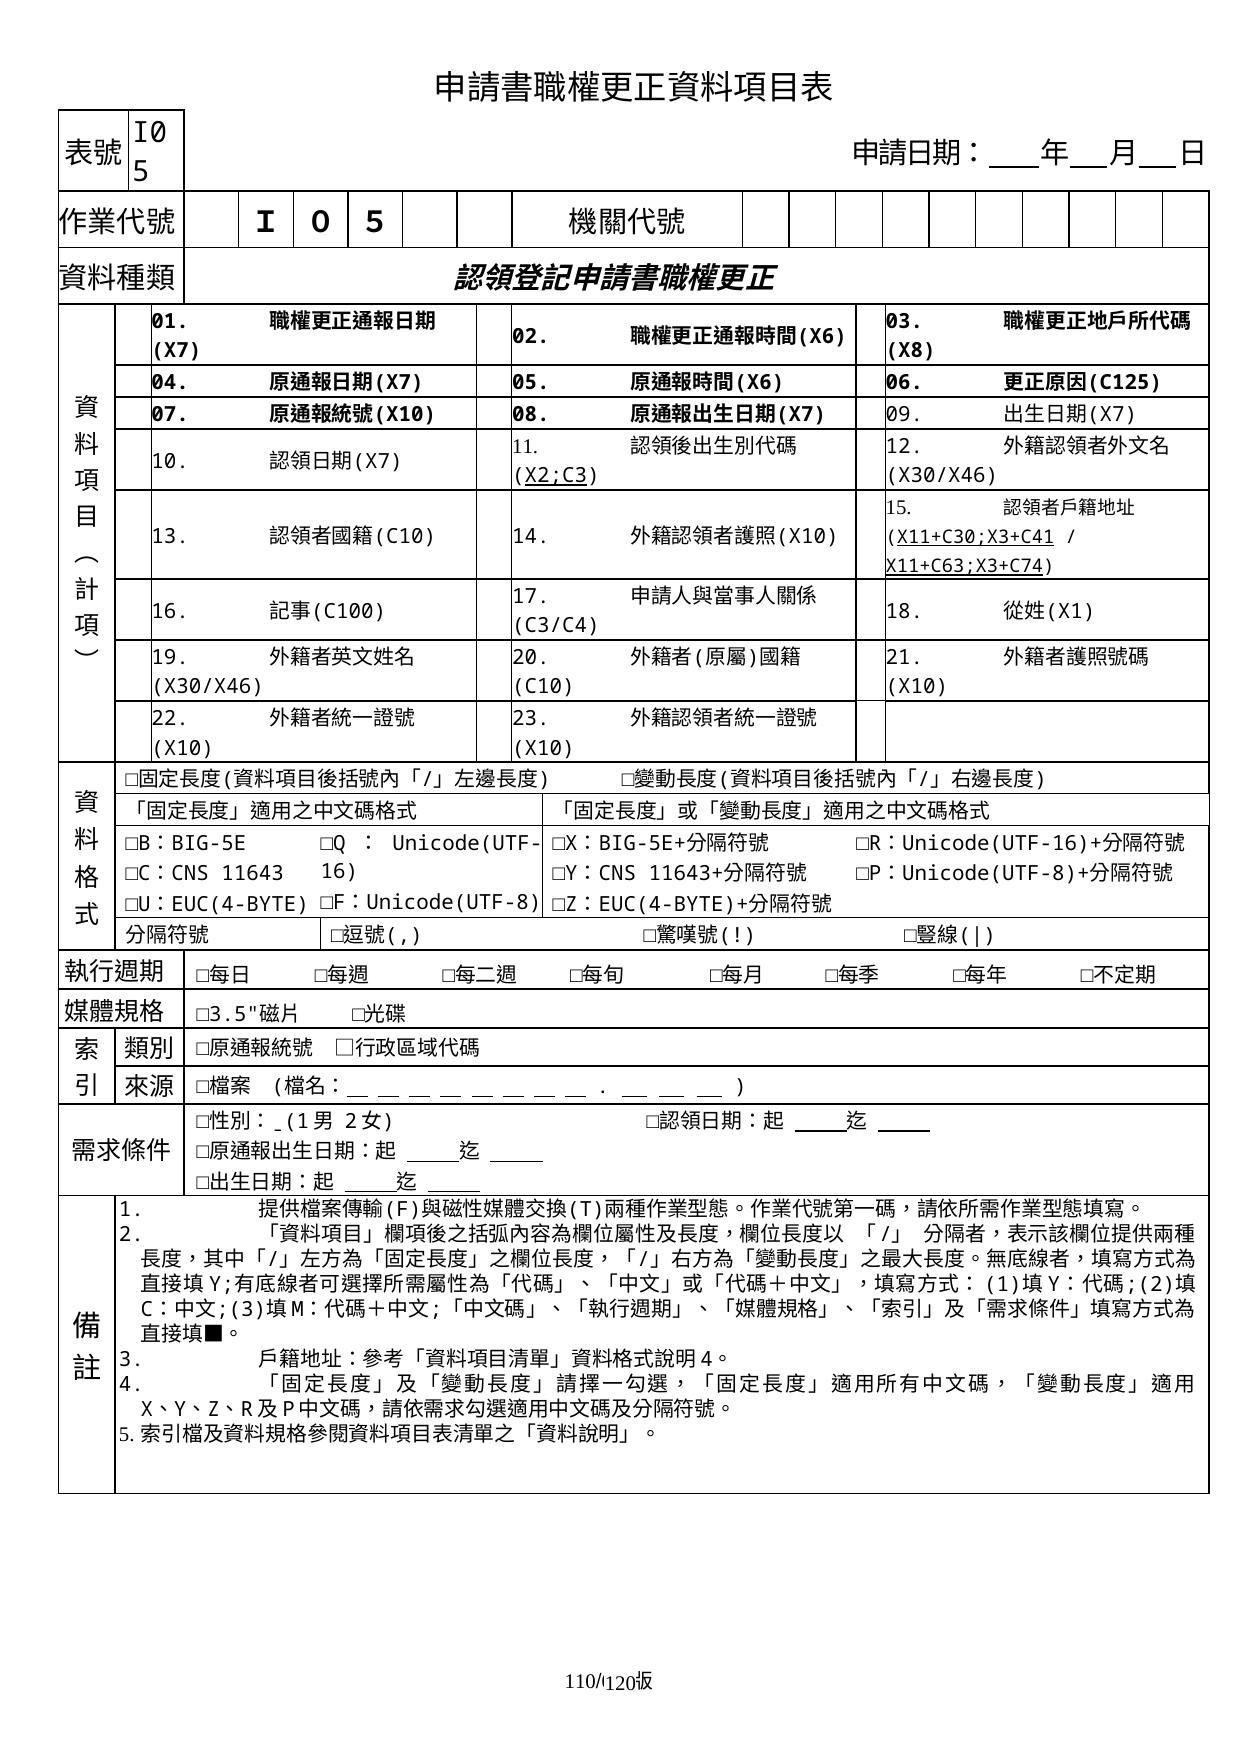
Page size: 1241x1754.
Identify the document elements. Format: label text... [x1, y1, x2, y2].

table_cell 更正原因(C125) [886, 366, 1208, 396]
table_cell □豎線(|) [894, 918, 1208, 949]
table_cell 職權更正通報日期(X7) [152, 305, 476, 364]
table_cell [857, 430, 885, 489]
table_cell 記事(C100) [152, 580, 476, 639]
table_cell [1070, 192, 1115, 247]
table_cell 提供檔案傳輸(F)與磁性媒體交換(T)兩種作業型態。作業代號第一碼，請依所需作業型態填寫。 「資料項目」欄項後之括弧內容為欄位屬性及長度，欄位長度以 「/」 分隔者，表示該欄位提供兩種長度，其中「/」左方為「固定長度」之欄位長度，「/」右方為「變動長度」之最大長度。無底線者，填寫方式為直接填Y;有底線者可選擇所需屬性為「代碼」、「中文」或「代碼＋中文」，填寫方式：(1)填Y：代碼;(2)填C：中文;(3)填M：代碼＋中文;「中文碼」、「執行週期」、「媒體規格」、「索引」及「需求條件」填寫方式為直接填■。 戶籍地址：參考「資料項目清單」資料格式說明4。 「固定長度」及「變動長度」請擇一勾選，「固定長度」適用所有中文碼，「變動長度」適用X、Y、Z、R及P中文碼，請依需求勾選適用中文碼及分隔符號。 索引檔及資料規格參閱資料項目表清單之「資料說明」。 [116, 1196, 1208, 1492]
table_cell □每週 [315, 951, 442, 988]
table_cell Ｉ [239, 192, 293, 247]
table_cell 執行週期 [59, 951, 183, 988]
table_cell 媒體規格 [59, 990, 183, 1027]
table_cell 機關代號 [513, 192, 742, 247]
table_cell 外籍認領者統一證號(X10) [512, 702, 855, 761]
table_cell 作業代號 [59, 192, 183, 247]
table_cell [836, 192, 882, 247]
table_cell □每旬 [570, 951, 697, 988]
table_cell □每季 [825, 951, 953, 988]
table_cell 認領登記申請書職權更正 [185, 248, 1208, 303]
table_cell 出生日期(X7) [886, 398, 1208, 428]
table_cell 資料格式 [59, 763, 114, 949]
table_cell [116, 398, 151, 428]
table_cell 認領後出生別代碼(X2;C3) [512, 430, 855, 489]
table_cell □每年 [953, 951, 1081, 988]
table_cell □光碟 [352, 990, 721, 1027]
table_cell [116, 366, 151, 396]
table_cell [976, 192, 1022, 247]
table_cell 「固定長度」或「變動長度」適用之中文碼格式 [543, 794, 1209, 825]
table_cell [1023, 192, 1068, 247]
table_cell 原通報出生日期(X7) [512, 398, 855, 428]
table_cell [116, 641, 151, 700]
table_cell [116, 430, 151, 489]
table_cell 資料項目︵計 項︶ [59, 305, 114, 761]
table_cell 申請日期： 年 月 日 [185, 109, 1209, 190]
table_cell 「固定長度」適用之中文碼格式 [116, 794, 542, 825]
table_cell □R：Unicode(UTF-16)+分隔符號 □P：Unicode(UTF-8)+分隔符號 [856, 826, 1208, 917]
table_cell □逗號(,) [321, 918, 633, 949]
table_cell 認領日期(X7) [152, 430, 476, 489]
table_cell ０ [294, 192, 347, 247]
table_cell 外籍者英文姓名(X30/X46) [152, 641, 476, 700]
table_cell □每二週 [442, 951, 570, 988]
table_cell □檔案 (檔名： . ) [185, 1067, 1208, 1103]
table_cell [857, 398, 885, 428]
table_cell [116, 580, 151, 639]
table_cell □性別：ˍ(1男 2女) □原通報出生日期：起 迄 □出生日期：起 迄 [185, 1105, 646, 1195]
table_cell 資料種類 [59, 248, 183, 303]
table_cell I05 [129, 111, 183, 190]
table_cell □B：BIG-5E □C：CNS 11643 □U：EUC(4-BYTE) [116, 826, 320, 917]
table_cell □3.5"磁片 [185, 990, 352, 1027]
table_cell □變動長度(資料項目後括號內「/」右邊長度) [611, 763, 1208, 793]
table_cell [477, 702, 511, 761]
table_cell 外籍者統一證號(X10) [152, 702, 476, 761]
table_cell □每月 [698, 951, 825, 988]
table_cell [1046, 990, 1208, 1027]
table_cell □X：BIG-5E+分隔符號 □Y：CNS 11643+分隔符號 □Z：EUC(4-BYTE)+分隔符號 [543, 826, 856, 917]
table_cell 認領者戶籍地址(X11+C30;X3+C41 / X11+C63;X3+C74) [886, 491, 1208, 578]
table_cell [116, 305, 151, 364]
table_cell [930, 192, 975, 247]
table_cell 申請人與當事人關係(C3/C4) [512, 580, 855, 639]
table_cell 職權更正地戶所代碼(X8) [886, 305, 1208, 364]
table_cell ５ [349, 192, 402, 247]
table_cell [477, 398, 511, 428]
table_cell □每日 [185, 951, 314, 988]
table_header 申請書職權更正資料項目表 [58, 61, 1209, 109]
table_cell [477, 641, 511, 700]
table_cell 外籍認領者護照(X10) [512, 491, 855, 578]
table_cell 原通報時間(X6) [512, 366, 855, 396]
table_cell □驚嘆號(!) [633, 918, 893, 949]
table_cell 類別 [116, 1029, 183, 1065]
table_cell [857, 641, 885, 700]
table_cell [477, 430, 511, 489]
table_cell [1116, 192, 1162, 247]
table_cell [477, 366, 511, 396]
table_cell [883, 192, 928, 247]
table_cell [857, 580, 885, 639]
table_cell 認領者國籍(C10) [152, 491, 476, 578]
table_cell 從姓(X1) [886, 580, 1208, 639]
table_cell [403, 192, 456, 247]
table_cell [743, 192, 788, 247]
table_cell 外籍者護照號碼(X10) [886, 641, 1208, 700]
table_cell 職權更正通報時間(X6) [512, 305, 855, 364]
table_cell [886, 702, 1208, 761]
table_cell 備註 [59, 1196, 114, 1492]
table_cell □固定長度(資料項目後括號內「/」左邊長度) [116, 763, 611, 793]
table_cell [790, 192, 835, 247]
table_cell [1163, 192, 1208, 247]
table_cell 分隔符號 [116, 918, 320, 949]
table_cell □認領日期：起 迄 [646, 1105, 1208, 1195]
table_cell 來源 [116, 1067, 183, 1103]
table_cell [721, 990, 1046, 1027]
table_cell [477, 491, 511, 578]
table_cell 外籍者(原屬)國籍(C10) [512, 641, 855, 700]
table_cell [857, 366, 885, 396]
table_cell 表號 [59, 111, 128, 190]
table_cell [857, 305, 885, 364]
table_cell □Q：Unicode(UTF-16) □F：Unicode(UTF-8) [320, 826, 542, 917]
table_cell [458, 192, 511, 247]
table_cell [857, 701, 885, 761]
table_cell □原通報統號 □行政區域代碼 [185, 1029, 1208, 1065]
table_cell 索引 [59, 1029, 114, 1103]
table_cell □不定期 [1081, 951, 1208, 988]
table_cell [477, 305, 511, 364]
table_cell 需求條件 [59, 1105, 183, 1195]
table_cell [857, 491, 885, 578]
table_cell [185, 192, 238, 247]
table_cell 原通報日期(X7) [152, 366, 476, 396]
table_cell 外籍認領者外文名(X30/X46) [886, 430, 1208, 489]
table_cell [116, 491, 151, 578]
table_cell [116, 702, 151, 761]
table_cell [477, 580, 511, 639]
table_cell 原通報統號(X10) [152, 398, 476, 428]
